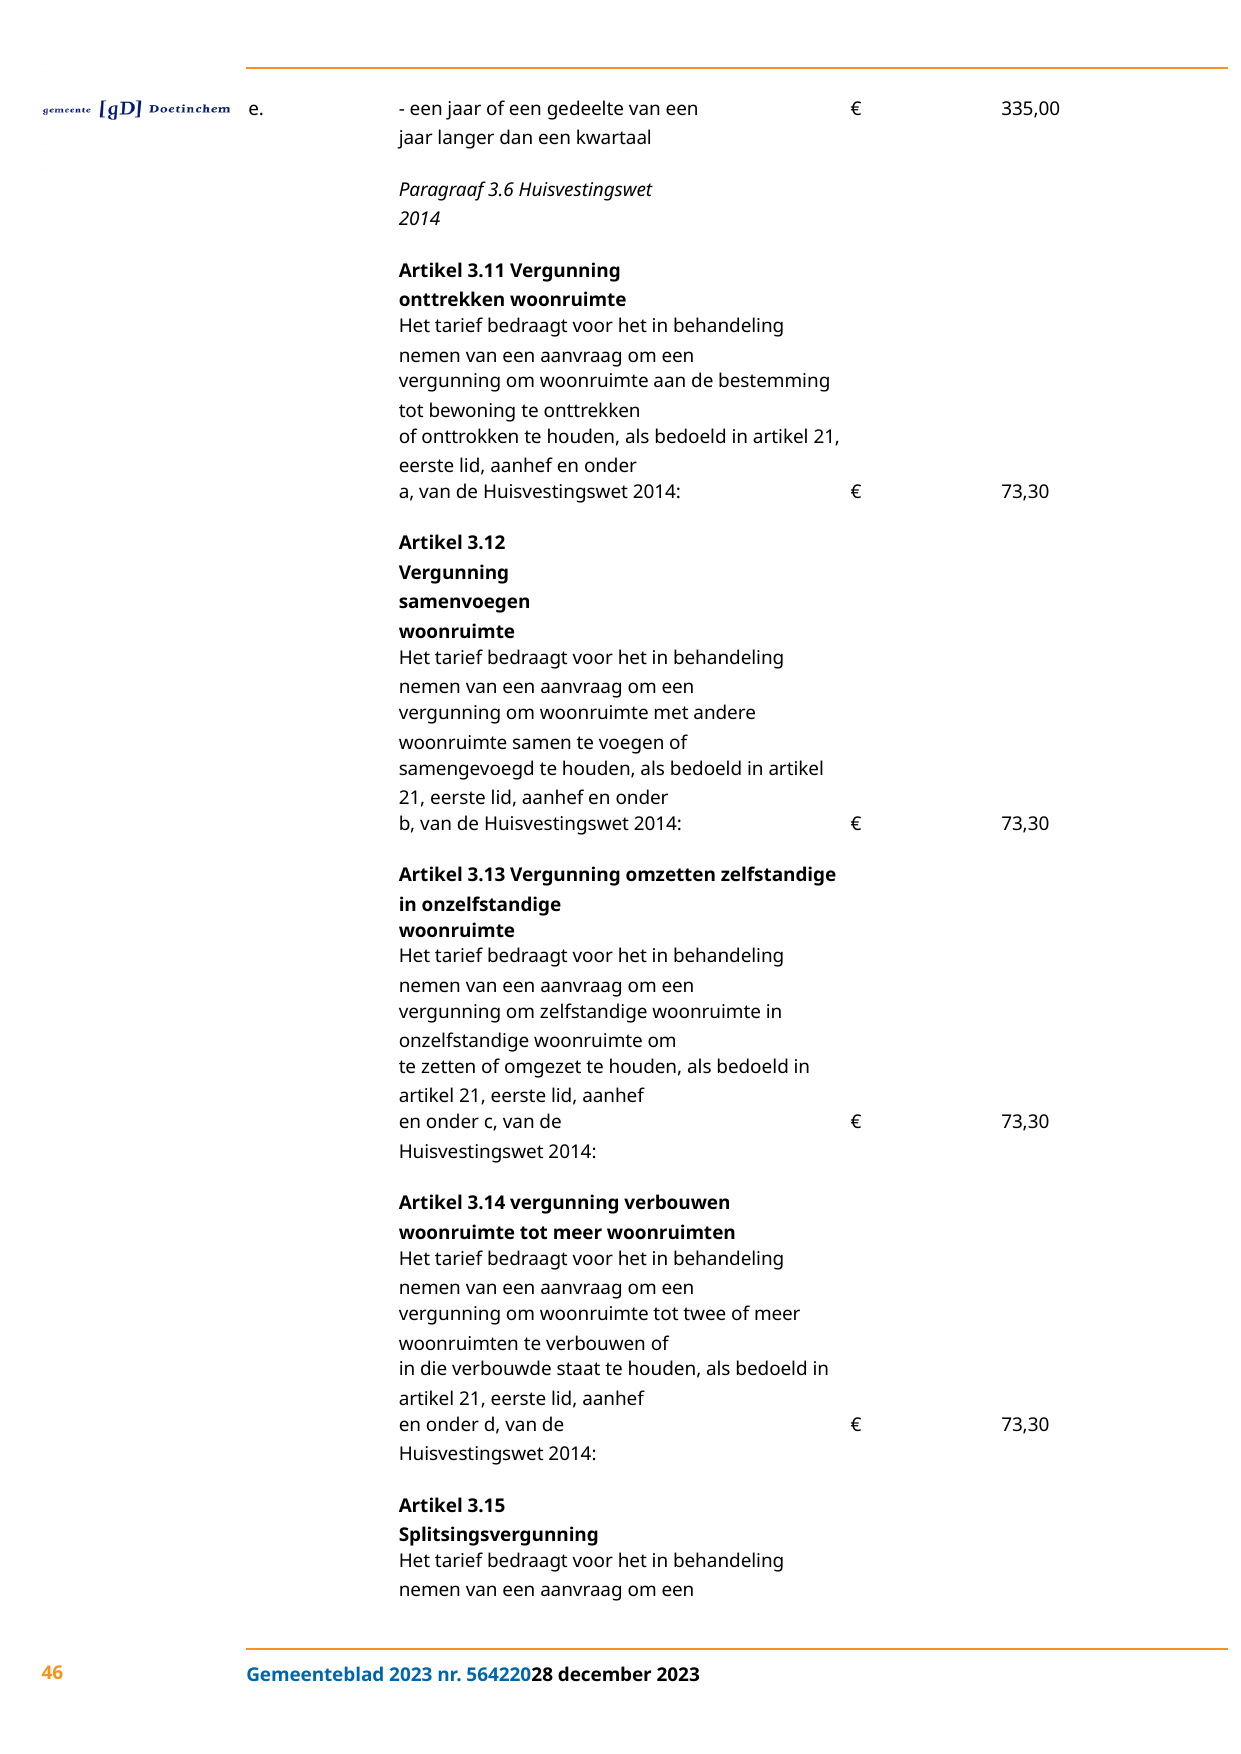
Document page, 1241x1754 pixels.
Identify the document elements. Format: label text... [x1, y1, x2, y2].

table_cell [248, 861, 398, 917]
table_cell Het tarief bedraagt voor het in behandeling nemen van een aanvraag om een [399, 644, 850, 699]
table_cell samengevoegd te houden, als bedoeld in artikel 21, eerste lid, aanhef en onder [399, 755, 850, 810]
table_cell [850, 368, 1001, 423]
table_cell [549, 530, 700, 644]
table_cell Artikel 3.12 Vergunning samenvoegen woonruimte [399, 530, 549, 644]
table_cell € [850, 1109, 1001, 1164]
table_cell [700, 1109, 850, 1164]
table_cell [1001, 1300, 1152, 1355]
table_cell Artikel 3.14 vergunning verbouwen woonruimte tot meer woonruimten [399, 1190, 850, 1245]
table_cell [1001, 1355, 1152, 1411]
table_cell [1001, 176, 1152, 231]
table_cell [1001, 699, 1152, 755]
table_cell [850, 1164, 1001, 1189]
table_cell [248, 150, 398, 176]
table_cell [1001, 1164, 1152, 1189]
table_cell [700, 1411, 850, 1466]
table_cell [1001, 231, 1152, 257]
table_cell 73,30 [1001, 1109, 1152, 1164]
table_cell [1001, 368, 1152, 423]
table_cell 335,00 [1001, 95, 1152, 150]
table_cell [399, 150, 700, 176]
table_cell - een jaar of een gedeelte van een jaar langer dan een kwartaal [399, 95, 700, 150]
table_cell [248, 943, 398, 998]
table_cell [1001, 1547, 1152, 1602]
table_cell [850, 998, 1001, 1053]
table_cell te zetten of omgezet te houden, als bedoeld in artikel 21, eerste lid, aanhef [399, 1053, 850, 1108]
table_cell [248, 176, 398, 231]
table_cell € [850, 1411, 1001, 1466]
table_cell [1001, 1053, 1152, 1108]
table_cell e. [248, 95, 398, 150]
table_cell en onder c, van de Huisvestingswet 2014: [399, 1109, 700, 1164]
table_cell [850, 231, 1001, 257]
table_cell [700, 836, 850, 861]
table_cell [248, 1190, 398, 1245]
table_cell [850, 150, 1001, 176]
table_cell [1001, 504, 1152, 529]
table_cell [248, 1245, 398, 1300]
table_cell [248, 1466, 398, 1492]
table_cell [248, 836, 398, 861]
table_cell 73,30 [1001, 478, 1152, 504]
table_cell [850, 1355, 1001, 1411]
table_cell [700, 95, 850, 150]
table_cell Paragraaf 3.6 Huisvestingswet 2014 [399, 176, 700, 231]
table_cell [549, 917, 700, 942]
table_cell [248, 257, 398, 312]
table_cell [1001, 755, 1152, 810]
table_cell [850, 1245, 1001, 1300]
table_cell [248, 504, 398, 529]
table_cell [1001, 943, 1152, 998]
table_cell [850, 1190, 1001, 1245]
table_cell [700, 231, 850, 257]
table_cell [399, 1164, 700, 1189]
table_cell [399, 504, 700, 529]
table_cell [850, 1300, 1001, 1355]
table_cell [1001, 998, 1152, 1053]
table_cell [850, 1492, 1001, 1547]
table_cell [1001, 917, 1152, 942]
table_cell [248, 530, 398, 644]
table_cell [248, 998, 398, 1053]
table_cell [850, 312, 1001, 367]
table_cell [850, 504, 1001, 529]
table_cell [700, 530, 850, 644]
table_cell [248, 1053, 398, 1108]
table_cell [248, 810, 398, 836]
table_cell € [850, 478, 1001, 504]
table_cell [850, 530, 1001, 644]
table_cell [1001, 1245, 1152, 1300]
table_cell [850, 176, 1001, 231]
table_cell € [850, 95, 1001, 150]
table_cell [850, 917, 1001, 942]
table_cell [700, 1492, 850, 1547]
table_cell vergunning om woonruimte tot twee of meer woonruimten te verbouwen of [399, 1300, 850, 1355]
table_cell [700, 176, 850, 231]
table_cell en onder d, van de Huisvestingswet 2014: [399, 1411, 700, 1466]
table_cell [248, 312, 398, 367]
table_cell [248, 699, 398, 755]
table_cell [399, 1466, 700, 1492]
table_cell [850, 755, 1001, 810]
table_cell € [850, 810, 1001, 836]
table_cell [1001, 423, 1152, 478]
table_cell [248, 1411, 398, 1466]
table_cell [700, 810, 850, 836]
table_cell 73,30 [1001, 810, 1152, 836]
table_cell [850, 1547, 1001, 1602]
table_cell Artikel 3.13 Vergunning omzetten zelfstandige in onzelfstandige [399, 861, 850, 917]
table_cell Het tarief bedraagt voor het in behandeling nemen van een aanvraag om een [399, 1547, 850, 1602]
table_cell [248, 917, 398, 942]
table_cell [850, 423, 1001, 478]
table_cell [700, 478, 850, 504]
table_cell b, van de Huisvestingswet 2014: [399, 810, 700, 836]
table_cell [248, 1547, 398, 1602]
table_cell [248, 1355, 398, 1411]
table_cell vergunning om woonruimte met andere woonruimte samen te voegen of [399, 699, 850, 755]
table_cell [850, 943, 1001, 998]
table_cell [700, 150, 850, 176]
table_cell of onttrokken te houden, als bedoeld in artikel 21, eerste lid, aanhef en onder [399, 423, 850, 478]
table_cell [850, 699, 1001, 755]
table_cell [850, 836, 1001, 861]
table_cell [399, 231, 700, 257]
table_cell vergunning om woonruimte aan de bestemming tot bewoning te onttrekken [399, 368, 850, 423]
table_cell 73,30 [1001, 1411, 1152, 1466]
table_cell Artikel 3.15 Splitsingsvergunning [399, 1492, 700, 1547]
table_cell [399, 836, 700, 861]
table_cell [1001, 257, 1152, 312]
table_cell [1001, 1466, 1152, 1492]
table_cell in die verbouwde staat te houden, als bedoeld in artikel 21, eerste lid, aanhef [399, 1355, 850, 1411]
table_cell [700, 257, 850, 312]
picture [41, 47, 231, 172]
table_cell [1001, 836, 1152, 861]
table_cell [248, 423, 398, 478]
table_cell [850, 1466, 1001, 1492]
table_cell [700, 1164, 850, 1189]
table_cell [700, 1466, 850, 1492]
table_cell [700, 917, 850, 942]
table_cell [248, 478, 398, 504]
table_cell [850, 861, 1001, 917]
table_cell [1001, 861, 1152, 917]
table_cell [1001, 1190, 1152, 1245]
table_cell a, van de Huisvestingswet 2014: [399, 478, 700, 504]
table_cell [1001, 1492, 1152, 1547]
table_cell Het tarief bedraagt voor het in behandeling nemen van een aanvraag om een [399, 312, 850, 367]
table_cell Het tarief bedraagt voor het in behandeling nemen van een aanvraag om een [399, 1245, 850, 1300]
table_cell [850, 644, 1001, 699]
table_cell [1001, 312, 1152, 367]
table_cell [700, 504, 850, 529]
table_cell [248, 755, 398, 810]
table_cell [248, 231, 398, 257]
table_cell [248, 1164, 398, 1189]
table_cell [1001, 150, 1152, 176]
table_cell [850, 1053, 1001, 1108]
table_cell [248, 1300, 398, 1355]
table_cell [248, 644, 398, 699]
table_cell [1001, 644, 1152, 699]
table_cell Het tarief bedraagt voor het in behandeling nemen van een aanvraag om een [399, 943, 850, 998]
table_cell [248, 368, 398, 423]
table_cell Artikel 3.11 Vergunning onttrekken woonruimte [399, 257, 700, 312]
table_cell woonruimte [399, 917, 549, 942]
table_cell [248, 1109, 398, 1164]
table_cell [850, 257, 1001, 312]
table_cell [248, 1492, 398, 1547]
table_cell [1001, 530, 1152, 644]
table_cell vergunning om zelfstandige woonruimte in onzelfstandige woonruimte om [399, 998, 850, 1053]
